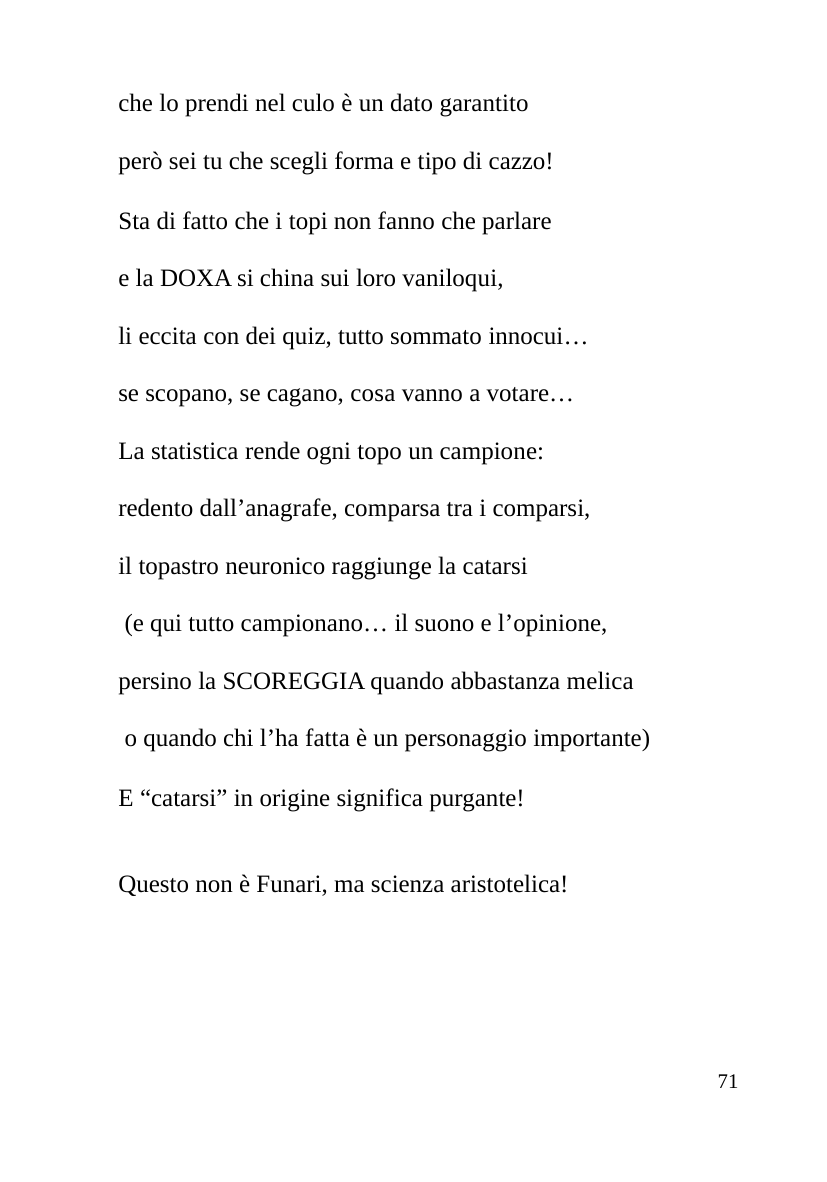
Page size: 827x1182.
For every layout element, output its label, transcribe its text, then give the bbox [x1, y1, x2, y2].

text redento dall’anagrafe, comparsa tra i comparsi, [118, 493, 738, 522]
text Questo non è Funari, ma scienza aristotelica! [118, 869, 738, 898]
text se scopano, se cagano, cosa vanno a votare… [118, 378, 738, 407]
text E “catarsi” in origine significa purgante! [118, 783, 738, 812]
text La statistica rende ogni topo un campione: [118, 436, 738, 465]
text (e qui tutto campionano… il suono e l’opinione, [118, 608, 738, 637]
text li eccita con dei quiz, tutto sommato innocui… [118, 321, 738, 350]
text o quando chi l’ha fatta è un personaggio importante) [118, 723, 738, 752]
text persino la SCOREGGIA quando abbastanza melica [118, 666, 738, 695]
text il topastro neuronico raggiunge la catarsi [118, 551, 738, 580]
text però sei tu che scegli forma e tipo di cazzo! [118, 146, 738, 175]
text e la DOXA si china sui loro vaniloqui, [118, 263, 738, 292]
text Sta di fatto che i topi non fanno che parlare [118, 206, 738, 235]
text che lo prendi nel culo è un dato garantito [118, 88, 738, 117]
